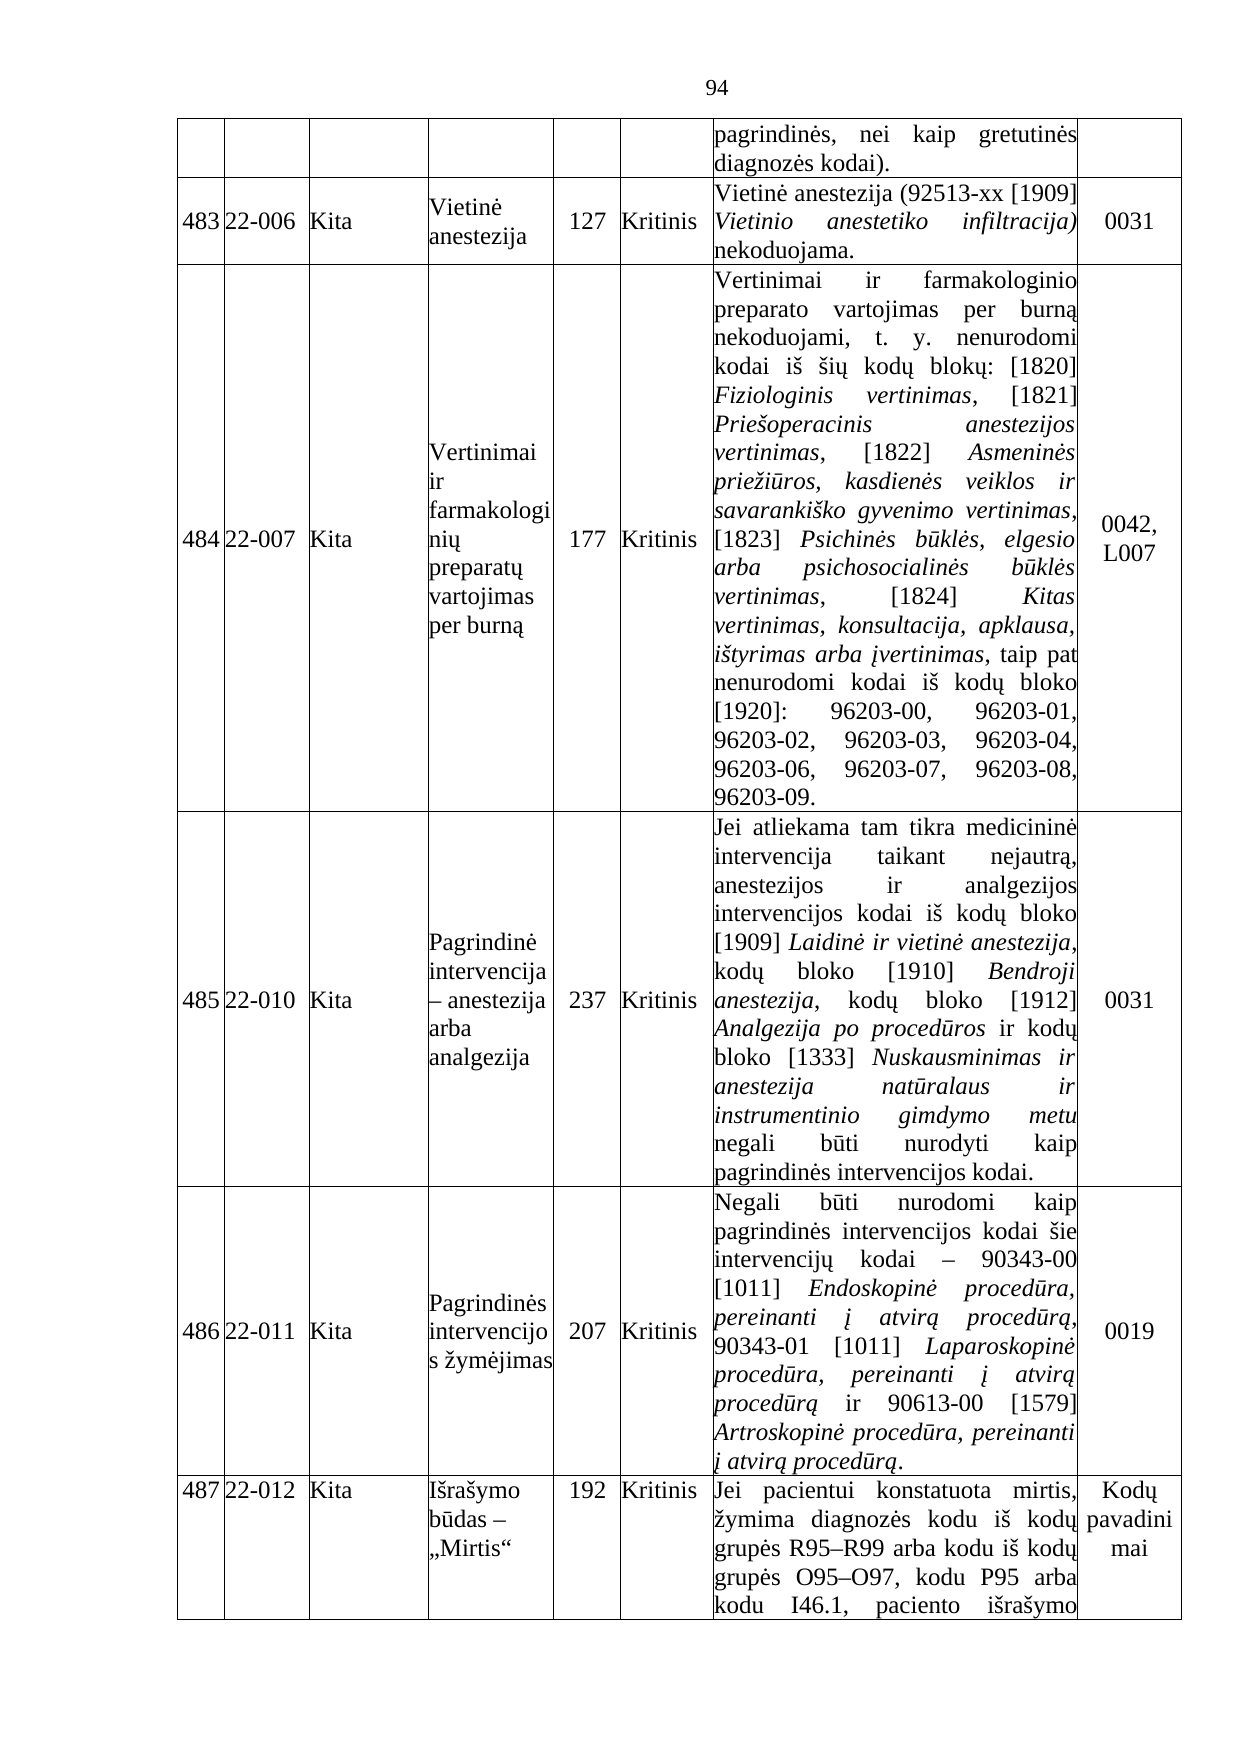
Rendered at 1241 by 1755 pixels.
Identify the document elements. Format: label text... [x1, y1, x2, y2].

table_cell 483 [178, 178, 224, 264]
table_cell pagrindinės, nei kaip gretutinės diagnozės kodai). [714, 119, 1077, 177]
table_cell Vietinė anestezija [429, 178, 553, 264]
table_cell 0042, L007 [1078, 265, 1181, 811]
table_cell 237 [554, 812, 620, 1186]
table_cell Vertinimai ir farmakologinių preparatų vartojimas per burną [429, 265, 553, 811]
table_cell Kritinis [621, 1187, 713, 1474]
table_cell Kita [310, 265, 428, 811]
table_cell Vietinė anestezija (92513-xx [1909] Vietinio anestetiko infiltracija) nekoduojama. [714, 178, 1077, 264]
table_cell Kita [310, 1187, 428, 1474]
table_cell Jei pacientui konstatuota mirtis, žymima diagnozės kodu iš kodų grupės R95–R99 arba kodu iš kodų grupės O95–O97, kodu P95 arba kodu I46.1, paciento išrašymo [714, 1476, 1077, 1619]
table_cell 0031 [1078, 812, 1181, 1186]
table_cell 207 [554, 1187, 620, 1474]
table_cell Kritinis [621, 1476, 713, 1619]
table_cell [554, 119, 620, 177]
table_cell 22-007 [225, 265, 309, 811]
table_cell [429, 119, 553, 177]
table_cell Kodų pavadinimai [1078, 1476, 1181, 1619]
table_cell Pagrindinė intervencija – anestezija arba analgezija [429, 812, 553, 1186]
table_cell [225, 119, 309, 177]
table_cell 22-011 [225, 1187, 309, 1474]
table_cell [310, 119, 428, 177]
table_cell Kita [310, 812, 428, 1186]
table_cell 192 [554, 1476, 620, 1619]
table_cell 127 [554, 178, 620, 264]
table_cell Kita [310, 1476, 428, 1619]
table_cell 177 [554, 265, 620, 811]
table_cell 487 [178, 1476, 224, 1619]
table_cell Negali būti nurodomi kaip pagrindinės intervencijos kodai šie intervencijų kodai – 90343-00 [1011] Endoskopinė procedūra, pereinanti į atvirą procedūrą, 90343-01 [1011] Laparoskopinė procedūra, pereinanti į atvirą procedūrą ir 90613-00 [1579] Artroskopinė procedūra, pereinanti į atvirą procedūrą. [714, 1187, 1077, 1474]
table_cell Kritinis [621, 178, 713, 264]
table_cell 22-012 [225, 1476, 309, 1619]
table_cell [621, 119, 713, 177]
table_cell 485 [178, 812, 224, 1186]
table_cell Vertinimai ir farmakologinio preparato vartojimas per burną nekoduojami, t. y. nenurodomi kodai iš šių kodų blokų: [1820] Fiziologinis vertinimas, [1821] Priešoperacinis anestezijos vertinimas, [1822] Asmeninės priežiūros, kasdienės veiklos ir savarankiško gyvenimo vertinimas, [1823] Psichinės būklės, elgesio arba psichosocialinės būklės vertinimas, [1824] Kitas vertinimas, konsultacija, apklausa, ištyrimas arba įvertinimas, taip pat nenurodomi kodai iš kodų bloko [1920]: 96203-00, 96203-01, 96203-02, 96203-03, 96203-04, 96203-06, 96203-07, 96203-08, 96203-09. [714, 265, 1077, 811]
table_cell Jei atliekama tam tikra medicininė intervencija taikant nejautrą, anestezijos ir analgezijos intervencijos kodai iš kodų bloko [1909] Laidinė ir vietinė anestezija, kodų bloko [1910] Bendroji anestezija, kodų bloko [1912] Analgezija po procedūros ir kodų bloko [1333] Nuskausminimas ir anestezija natūralaus ir instrumentinio gimdymo metu negali būti nurodyti kaip pagrindinės intervencijos kodai. [714, 812, 1077, 1186]
table_cell Kritinis [621, 812, 713, 1186]
table_cell 22-010 [225, 812, 309, 1186]
table_cell 0019 [1078, 1187, 1181, 1474]
table_cell Išrašymo būdas – „Mirtis“ [429, 1476, 553, 1619]
table_cell 486 [178, 1187, 224, 1474]
table_cell Kita [310, 178, 428, 264]
table_cell Pagrindinės intervencijos žymėjimas [429, 1187, 553, 1474]
table_cell [178, 119, 224, 177]
table_cell 22-006 [225, 178, 309, 264]
table_cell Kritinis [621, 265, 713, 811]
table_cell 484 [178, 265, 224, 811]
table_cell 0031 [1078, 178, 1181, 264]
table_cell [1078, 119, 1181, 177]
